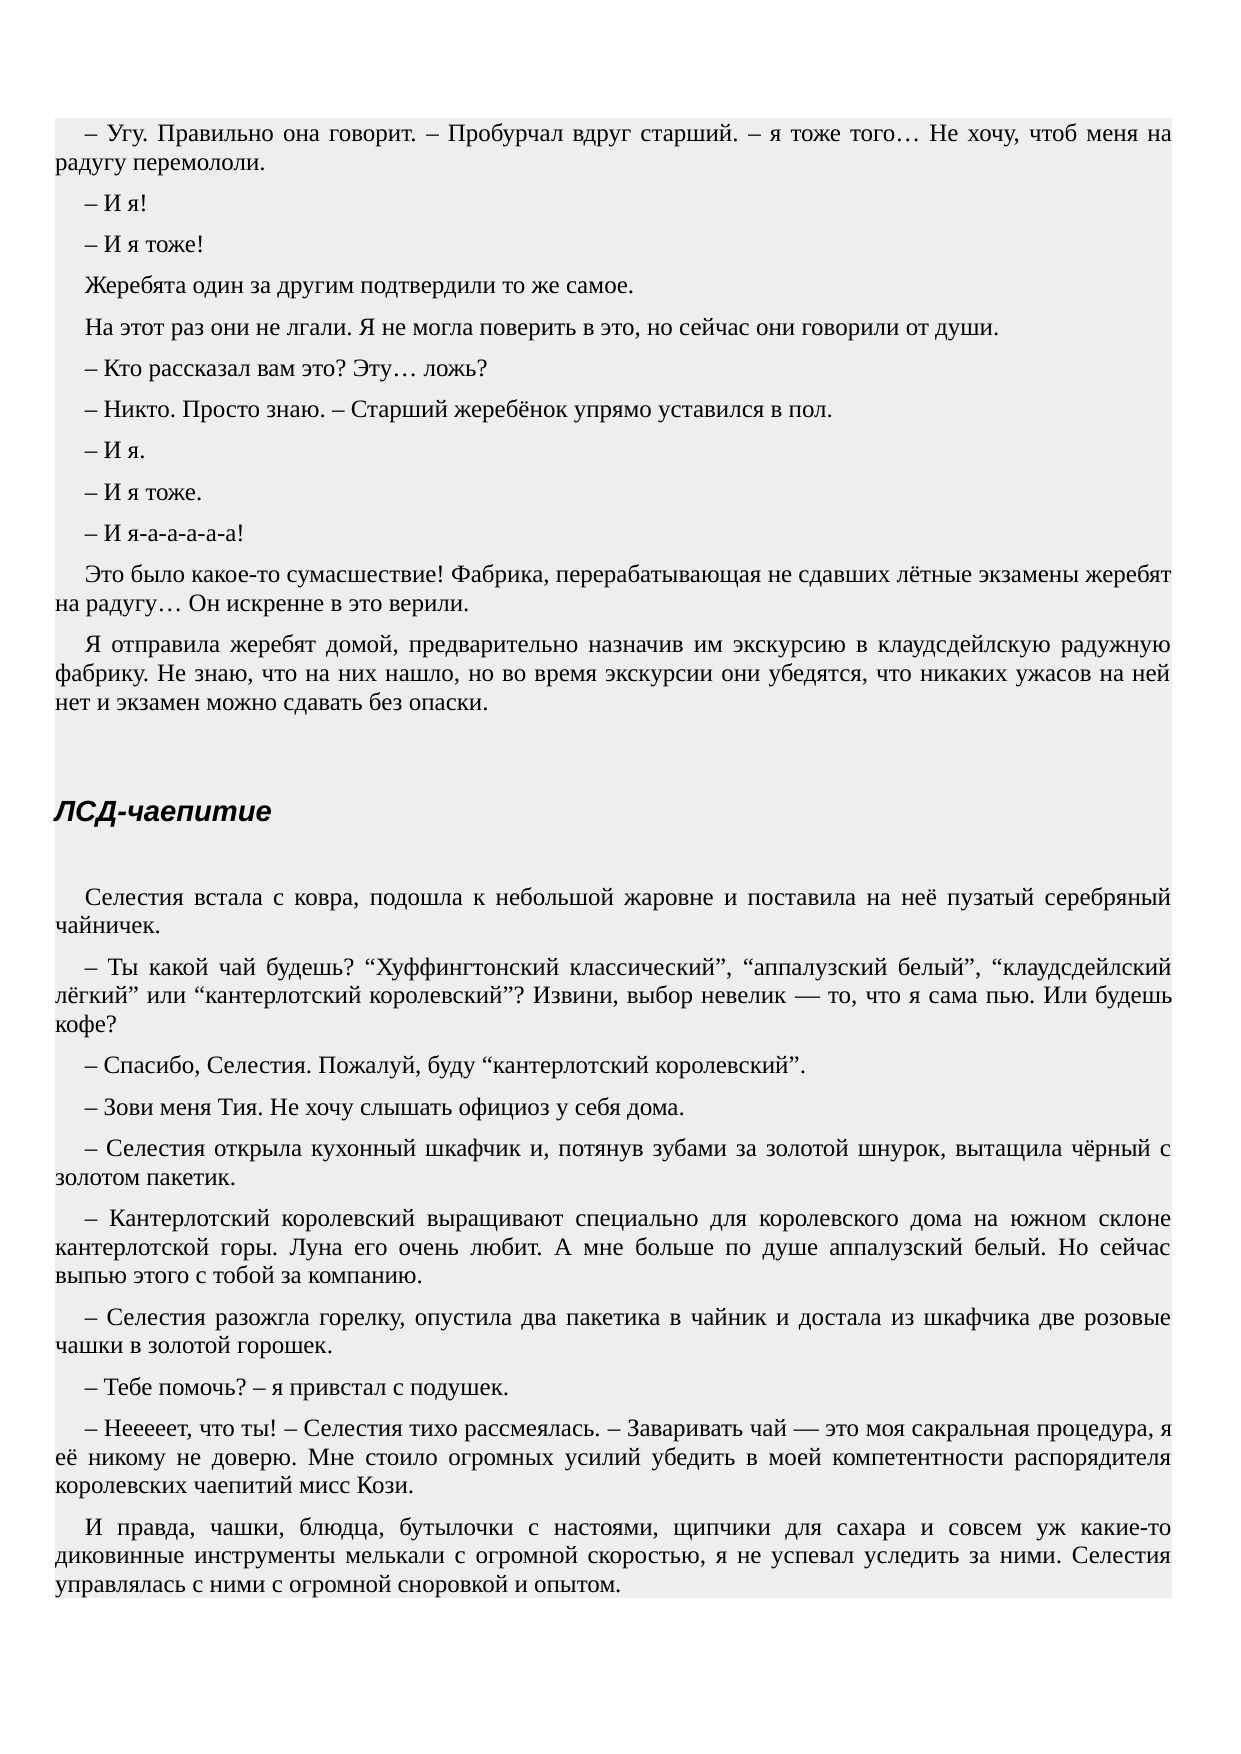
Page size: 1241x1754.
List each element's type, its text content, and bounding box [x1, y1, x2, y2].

text – Спасибо, Селестия. Пожалуй, буду “кантерлотский королевский”. [55, 1050, 1172, 1079]
text – И я тоже. [55, 477, 1172, 506]
text – И я! [55, 188, 1172, 217]
text – Зови меня Тия. Не хочу слышать официоз у себя дома. [55, 1092, 1172, 1120]
text – Кантерлотский королевский выращивают специально для королевского дома на южном склоне кантерлотской горы. Луна его очень любит. А мне больше по душе аппалузский белый. Но сейчас выпью этого с тобой за компанию. [55, 1203, 1172, 1289]
text – Тебе помочь? – я привстал с подушек. [55, 1372, 1172, 1400]
text – Никто. Просто знаю. – Старший жеребёнок упрямо уставился в пол. [55, 394, 1172, 423]
text Я отправила жеребят домой, предварительно назначив им экскурсию в клаудсдейлскую радужную фабрику. Не знаю, что на них нашло, но во время экскурсии они убедятся, что никаких ужасов на ней нет и экзамен можно сдавать без опаски. [55, 629, 1172, 716]
text – И я. [55, 436, 1172, 464]
text – Кто рассказал вам это? Эту… ложь? [55, 353, 1172, 382]
text – Ты какой чай будешь? “Хуффингтонский классический”, “аппалузский белый”, “клаудсдейлский лёгкий” или “кантерлотский королевский”? Извини, выбор невелик — то, что я сама пью. Или будешь кофе? [55, 952, 1172, 1038]
text Это было какое-то сумасшествие! Фабрика, перерабатывающая не сдавших лётные экзамены жеребят на радугу… Он искренне в это верили. [55, 559, 1172, 617]
text – Селестия открыла кухонный шкафчик и, потянув зубами за золотой шнурок, вытащила чёрный с золотом пакетик. [55, 1133, 1172, 1190]
text – Нееееет, что ты! – Селестия тихо рассмеялась. – Заваривать чай — это моя сакральная процедура, я её никому не доверю. Мне стоило огромных усилий убедить в моей компетентности распорядителя королевских чаепитий мисс Кози. [55, 1413, 1172, 1499]
subtitle ЛСД-чаепитие [55, 794, 1172, 828]
text – И я-а-а-а-а-а! [55, 518, 1172, 547]
text – И я тоже! [55, 229, 1172, 258]
text Жеребята один за другим подтвердили то же самое. [55, 271, 1172, 299]
text На этот раз они не лгали. Я не могла поверить в это, но сейчас они говорили от души. [55, 312, 1172, 341]
text – Угу. Правильно она говорит. – Пробурчал вдруг старший. – я тоже того… Не хочу, чтоб меня на радугу перемололи. [55, 118, 1172, 176]
text Селестия встала с ковра, подошла к небольшой жаровне и поставила на неё пузатый серебряный чайничек. [55, 882, 1172, 939]
text – Селестия разожгла горелку, опустила два пакетика в чайник и достала из шкафчика две розовые чашки в золотой горошек. [55, 1302, 1172, 1359]
text И правда, чашки, блюдца, бутылочки с настоями, щипчики для сахара и совсем уж какие-то диковинные инструменты мелькали с огромной скоростью, я не успевал уследить за ними. Селестия управлялась с ними с огромной сноровкой и опытом. [55, 1512, 1172, 1598]
